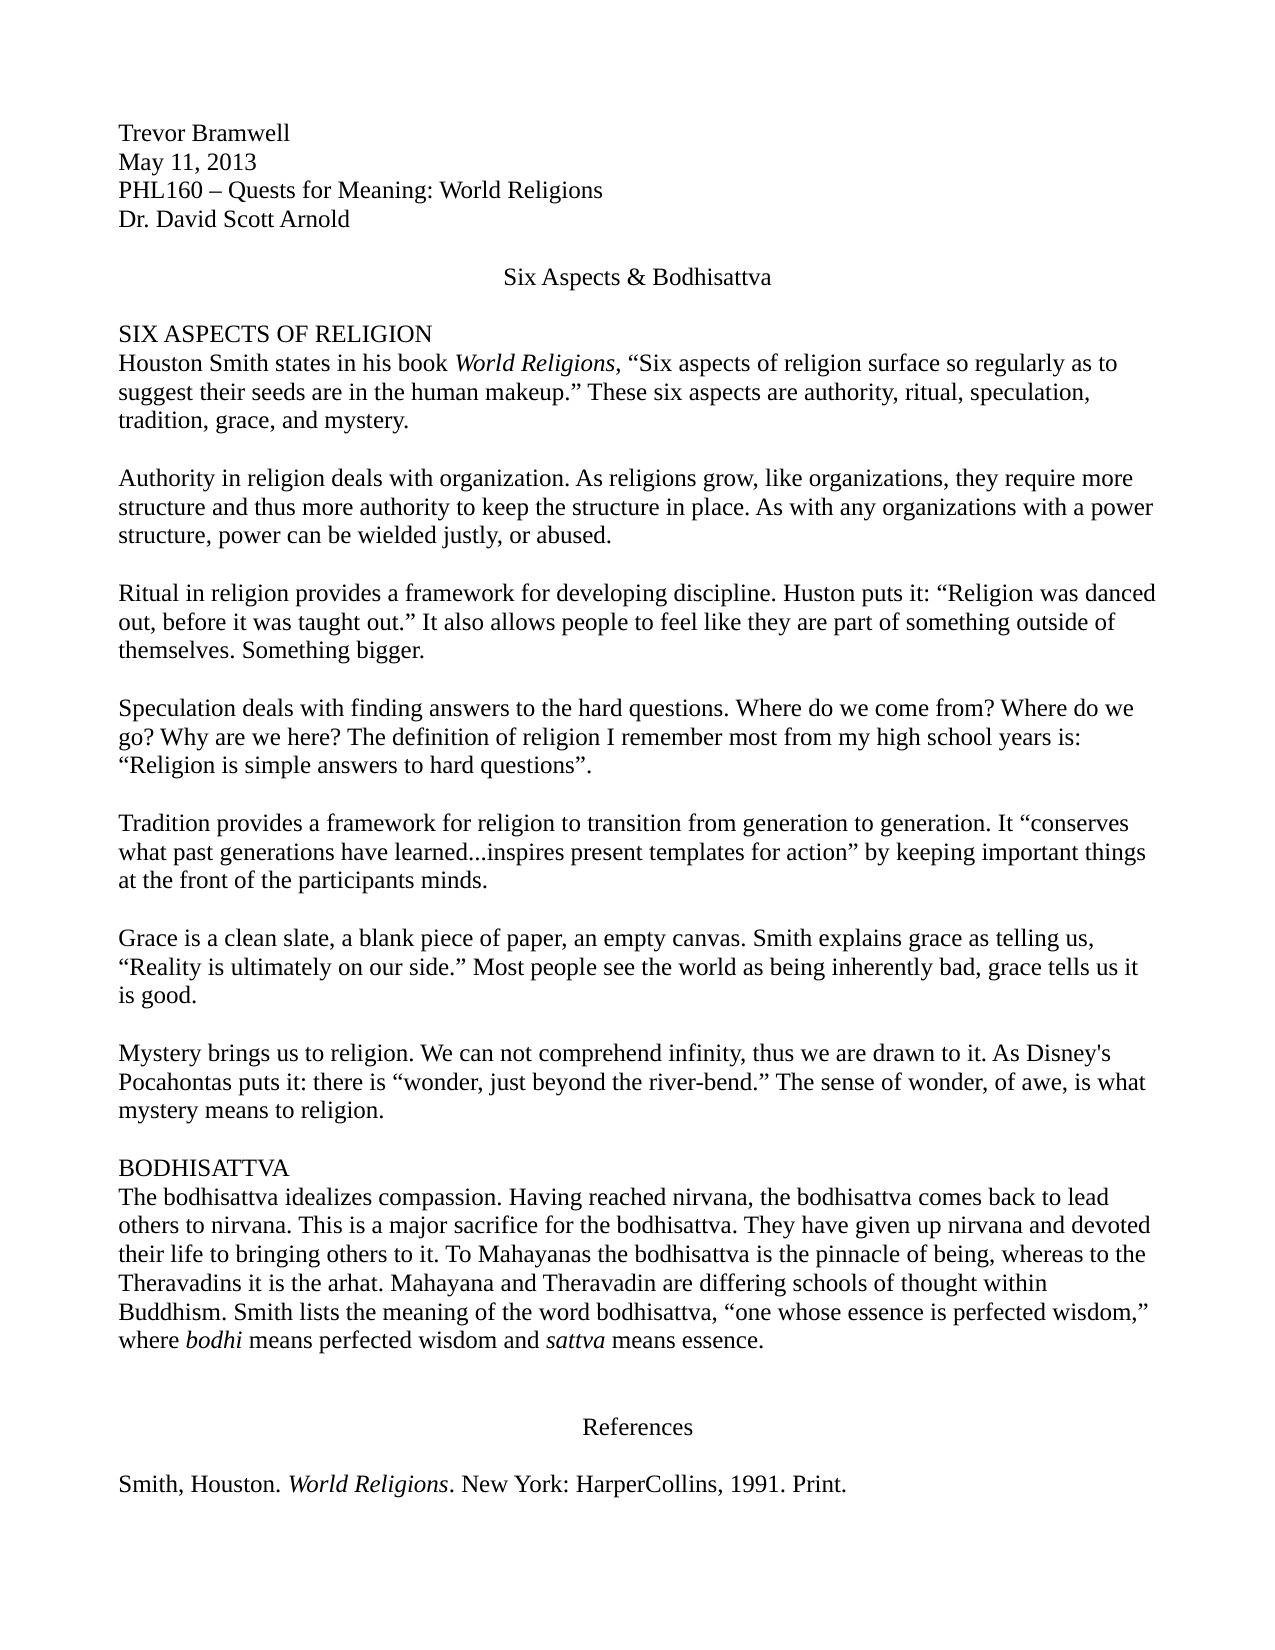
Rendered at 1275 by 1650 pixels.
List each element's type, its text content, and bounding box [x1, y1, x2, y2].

text Trevor Bramwell [118, 118, 1157, 147]
text Smith, Houston. World Religions. New York: HarperCollins, 1991. Print. [118, 1469, 1157, 1498]
text Six Aspects & Bodhisattva [118, 262, 1157, 291]
text May 11, 2013 [118, 147, 1157, 176]
text Dr. David Scott Arnold [118, 204, 1157, 233]
text BODHISATTVA [118, 1153, 1157, 1182]
text The bodhisattva idealizes compassion. Having reached nirvana, the bodhisattva comes back to lead others to nirvana. This is a major sacrifice for the bodhisattva. They have given up nirvana and devoted their life to bringing others to it. To Mahayanas the bodhisattva is the pinnacle of being, whereas to the Theravadins it is the arhat. Mahayana and Theravadin are differing schools of thought within Buddhism. Smith lists the meaning of the word bodhisattva, “one whose essence is perfected wisdom,” where bodhi means perfected wisdom and sattva means essence. [118, 1182, 1157, 1354]
text Grace is a clean slate, a blank piece of paper, an empty canvas. Smith explains grace as telling us, “Reality is ultimately on our side.” Most people see the world as being inherently bad, grace tells us it is good. [118, 923, 1157, 1009]
text Authority in religion deals with organization. As religions grow, like organizations, they require more structure and thus more authority to keep the structure in place. As with any organizations with a power structure, power can be wielded justly, or abused. [118, 463, 1157, 549]
text Ritual in religion provides a framework for developing discipline. Huston puts it: “Religion was danced out, before it was taught out.” It also allows people to feel like they are part of something outside of themselves. Something bigger. [118, 578, 1157, 664]
text References [118, 1412, 1157, 1441]
text Tradition provides a framework for religion to transition from generation to generation. It “conserves what past generations have learned...inspires present templates for action” by keeping important things at the front of the participants minds. [118, 808, 1157, 894]
text PHL160 – Quests for Meaning: World Religions [118, 176, 1157, 204]
text SIX ASPECTS OF RELIGION [118, 291, 1157, 348]
text Speculation deals with finding answers to the hard questions. Where do we come from? Where do we go? Why are we here? The definition of religion I remember most from my high school years is: “Religion is simple answers to hard questions”. [118, 693, 1157, 779]
text Houston Smith states in his book World Religions, “Six aspects of religion surface so regularly as to suggest their seeds are in the human makeup.” These six aspects are authority, ritual, speculation, tradition, grace, and mystery. [118, 348, 1157, 434]
text Mystery brings us to religion. We can not comprehend infinity, thus we are drawn to it. As Disney's Pocahontas puts it: there is “wonder, just beyond the river-bend.” The sense of wonder, of awe, is what mystery means to religion. [118, 1038, 1157, 1124]
